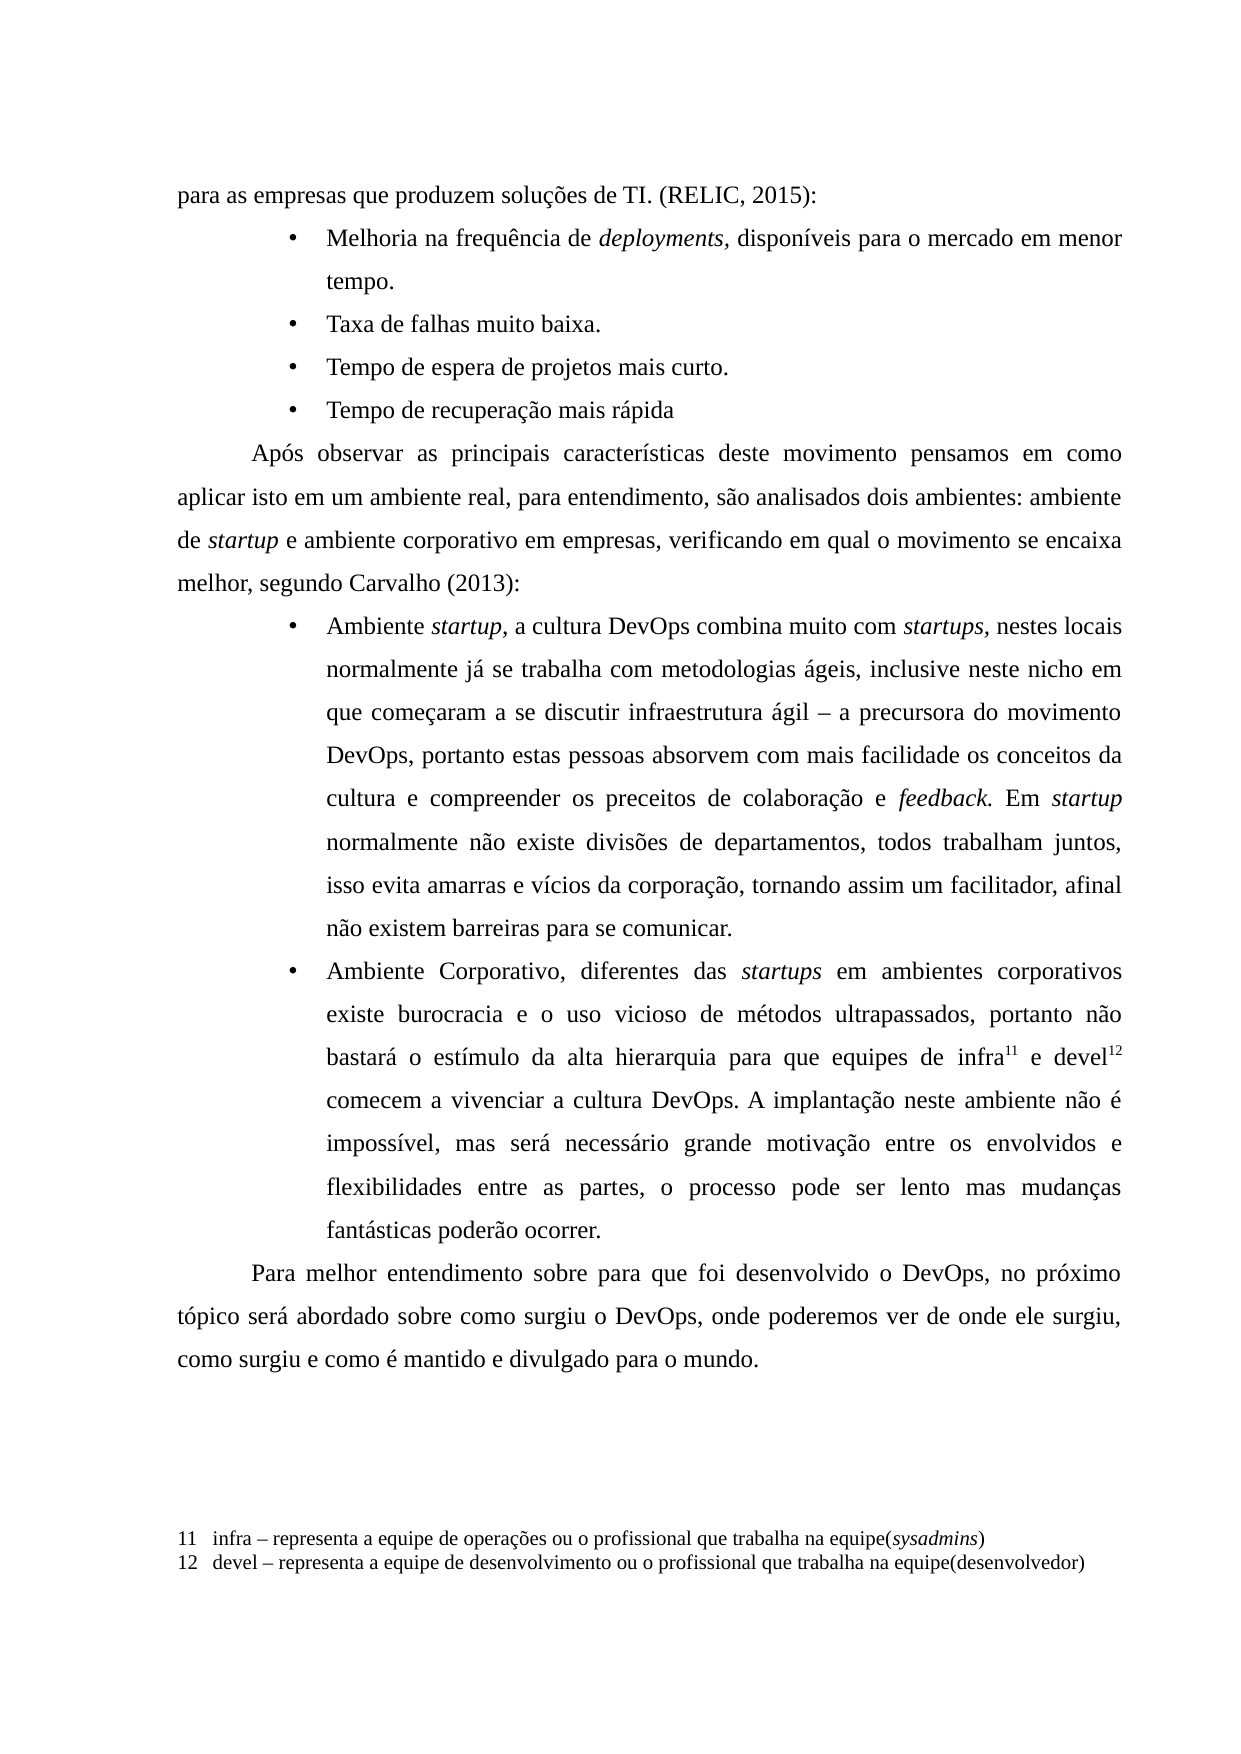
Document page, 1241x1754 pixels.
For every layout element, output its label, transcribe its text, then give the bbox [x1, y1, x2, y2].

list Melhoria na frequência de deployments, disponíveis para o mercado em menor tempo. [288, 223, 1122, 295]
list Tempo de recuperação mais rápida [288, 395, 1122, 424]
list Taxa de falhas muito baixa. [288, 309, 1122, 338]
text para as empresas que produzem soluções de TI. (RELIC, 2015): [177, 180, 1122, 208]
text Para melhor entendimento sobre para que foi desenvolvido o DevOps, no próximo tópico será abordado sobre como surgiu o DevOps, onde poderemos ver de onde ele surgiu, como surgiu e como é mantido e divulgado para o mundo. [177, 1258, 1122, 1373]
text Após observar as principais características deste movimento pensamos em como aplicar isto em um ambiente real, para entendimento, são analisados dois ambientes: ambiente de startup e ambiente corporativo em empresas, verificando em qual o movimento se encaixa melhor, segundo Carvalho (2013): [177, 438, 1122, 597]
list Tempo de espera de projetos mais curto. [288, 352, 1122, 381]
list infra – representa a equipe de operações ou o profissional que trabalha na equipe(sysadmins) [177, 1526, 1122, 1550]
list Ambiente startup, a cultura DevOps combina muito com startups, nestes locais normalmente já se trabalha com metodologias ágeis, inclusive neste nicho em que começaram a se discutir infraestrutura ágil – a precursora do movimento DevOps, portanto estas pessoas absorvem com mais facilidade os conceitos da cultura e compreender os preceitos de colaboração e feedback. Em startup normalmente não existe divisões de departamentos, todos trabalham juntos, isso evita amarras e vícios da corporação, tornando assim um facilitador, afinal não existem barreiras para se comunicar. [288, 611, 1122, 942]
list Ambiente Corporativo, diferentes das startups em ambientes corporativos existe burocracia e o uso vicioso de métodos ultrapassados, portanto não bastará o estímulo da alta hierarquia para que equipes de infra e devel comecem a vivenciar a cultura DevOps. A implantação neste ambiente não é impossível, mas será necessário grande motivação entre os envolvidos e flexibilidades entre as partes, o processo pode ser lento mas mudanças fantásticas poderão ocorrer. [288, 956, 1122, 1243]
list devel – representa a equipe de desenvolvimento ou o profissional que trabalha na equipe(desenvolvedor) [177, 1550, 1122, 1574]
